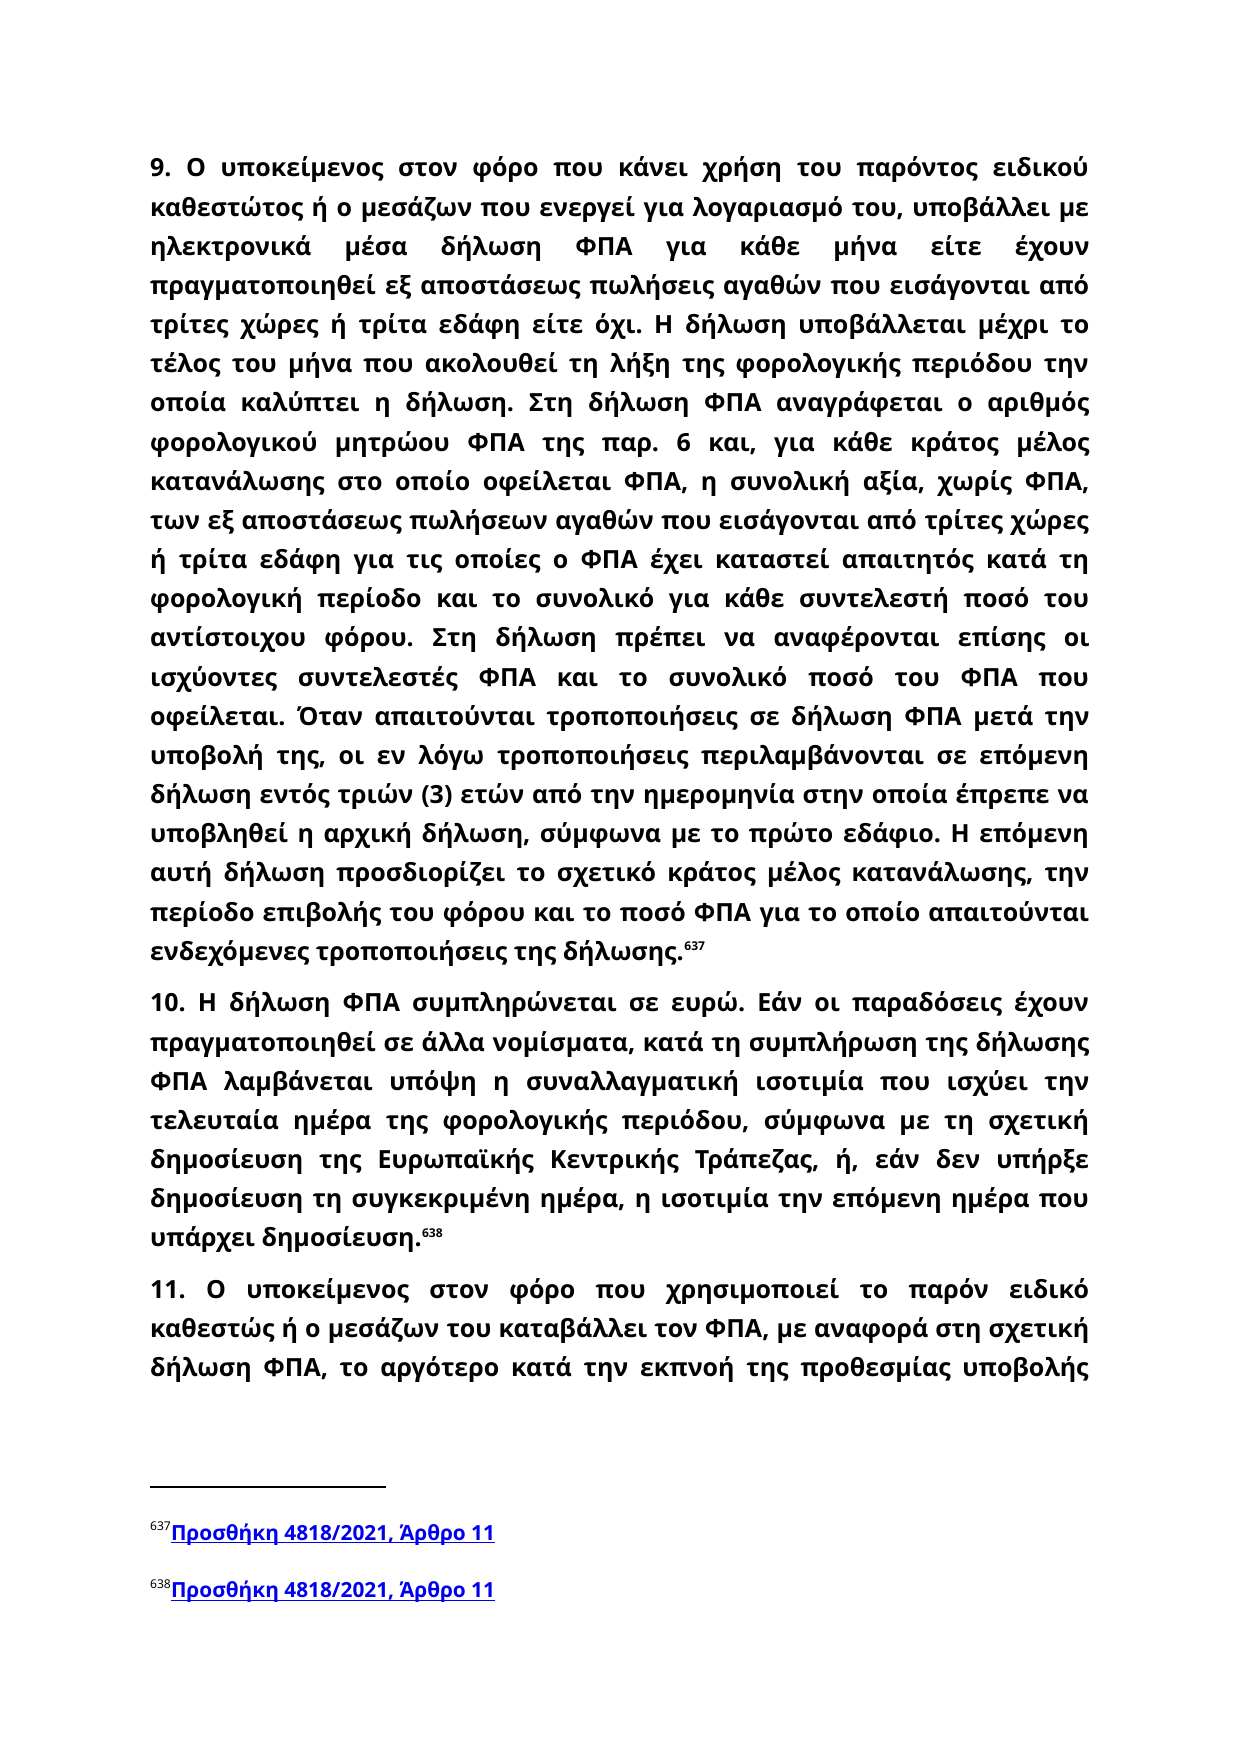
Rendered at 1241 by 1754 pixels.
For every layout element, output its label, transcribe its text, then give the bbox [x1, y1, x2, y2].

text 11. Ο υποκείμενος στον φόρο που χρησιμοποιεί το παρόν ειδικό καθεστώς ή ο μεσάζων του καταβάλλει τον ΦΠΑ, με αναφορά στη σχετική δήλωση ΦΠΑ, το αργότερο κατά την εκπνοή της προθεσμίας υποβολής [150, 1272, 1090, 1384]
text Προσθήκη 4818/2021, Άρθρο 11 [150, 1518, 1090, 1546]
text 10. Η δήλωση ΦΠΑ συμπληρώνεται σε ευρώ. Εάν οι παραδόσεις έχουν πραγματοποιηθεί σε άλλα νομίσματα, κατά τη συμπλήρωση της δήλωσης ΦΠΑ λαμβάνεται υπόψη η συναλλαγματική ισοτιμία που ισχύει την τελευταία ημέρα της φορολογικής περιόδου, σύμφωνα με τη σχετική δημοσίευση της Ευρωπαϊκής Κεντρικής Τράπεζας, ή, εάν δεν υπήρξε δημοσίευση τη συγκεκριμένη ημέρα, η ισοτιμία την επόμενη ημέρα που υπάρχει δημοσίευση. [150, 985, 1090, 1254]
text Προσθήκη 4818/2021, Άρθρο 11 [150, 1576, 1090, 1604]
text 9. Ο υποκείμενος στον φόρο που κάνει χρήση του παρόντος ειδικού καθεστώτος ή ο μεσάζων που ενεργεί για λογαριασμό του, υποβάλλει με ηλεκτρονικά μέσα δήλωση ΦΠΑ για κάθε μήνα είτε έχουν πραγματοποιηθεί εξ αποστάσεως πωλήσεις αγαθών που εισάγονται από τρίτες χώρες ή τρίτα εδάφη είτε όχι. Η δήλωση υποβάλλεται μέχρι το τέλος του μήνα που ακολουθεί τη λήξη της φορολογικής περιόδου την οποία καλύπτει η δήλωση. Στη δήλωση ΦΠΑ αναγράφεται ο αριθμός φορολογικού μητρώου ΦΠΑ της παρ. 6 και, για κάθε κράτος μέλος κατανάλωσης στο οποίο οφείλεται ΦΠΑ, η συνολική αξία, χωρίς ΦΠΑ, των εξ αποστάσεως πωλήσεων αγαθών που εισάγονται από τρίτες χώρες ή τρίτα εδάφη για τις οποίες ο ΦΠΑ έχει καταστεί απαιτητός κατά τη φορολογική περίοδο και το συνολικό για κάθε συντελεστή ποσό του αντίστοιχου φόρου. Στη δήλωση πρέπει να αναφέρονται επίσης οι ισχύοντες συντελεστές ΦΠΑ και το συνολικό ποσό του ΦΠΑ που οφείλεται. Όταν απαιτούνται τροποποιήσεις σε δήλωση ΦΠΑ μετά την υποβολή της, οι εν λόγω τροποποιήσεις περιλαμβάνονται σε επόμενη δήλωση εντός τριών (3) ετών από την ημερομηνία στην οποία έπρεπε να υποβληθεί η αρχική δήλωση, σύμφωνα με το πρώτο εδάφιο. Η επόμενη αυτή δήλωση προσδιορίζει το σχετικό κράτος μέλος κατανάλωσης, την περίοδο επιβολής του φόρου και το ποσό ΦΠΑ για το οποίο απαιτούνται ενδεχόμενες τροποποιήσεις της δήλωσης. [150, 150, 1090, 967]
